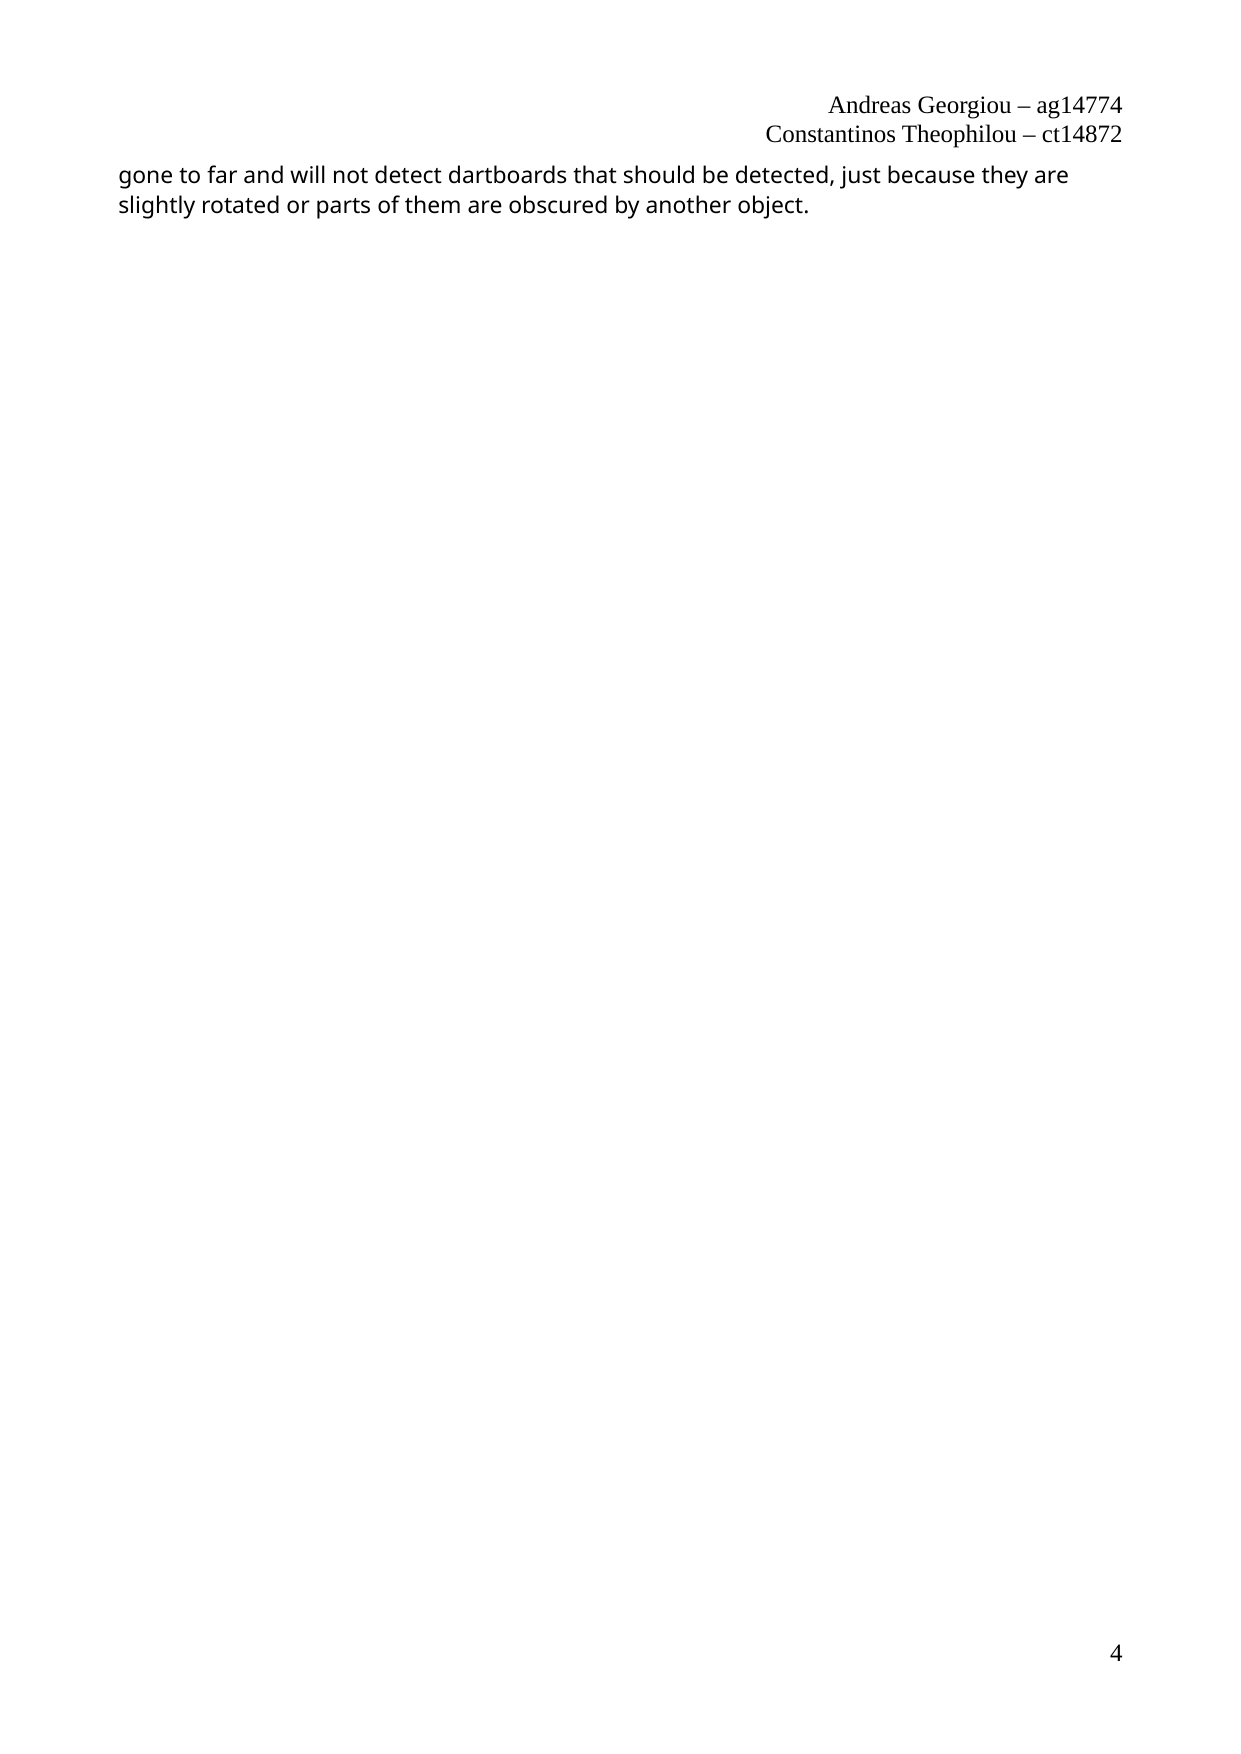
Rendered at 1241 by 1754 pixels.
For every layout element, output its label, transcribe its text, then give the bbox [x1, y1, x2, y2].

text gone to far and will not detect dartboards that should be detected, just because they are slightly rotated or parts of them are obscured by another object. [118, 159, 1122, 219]
